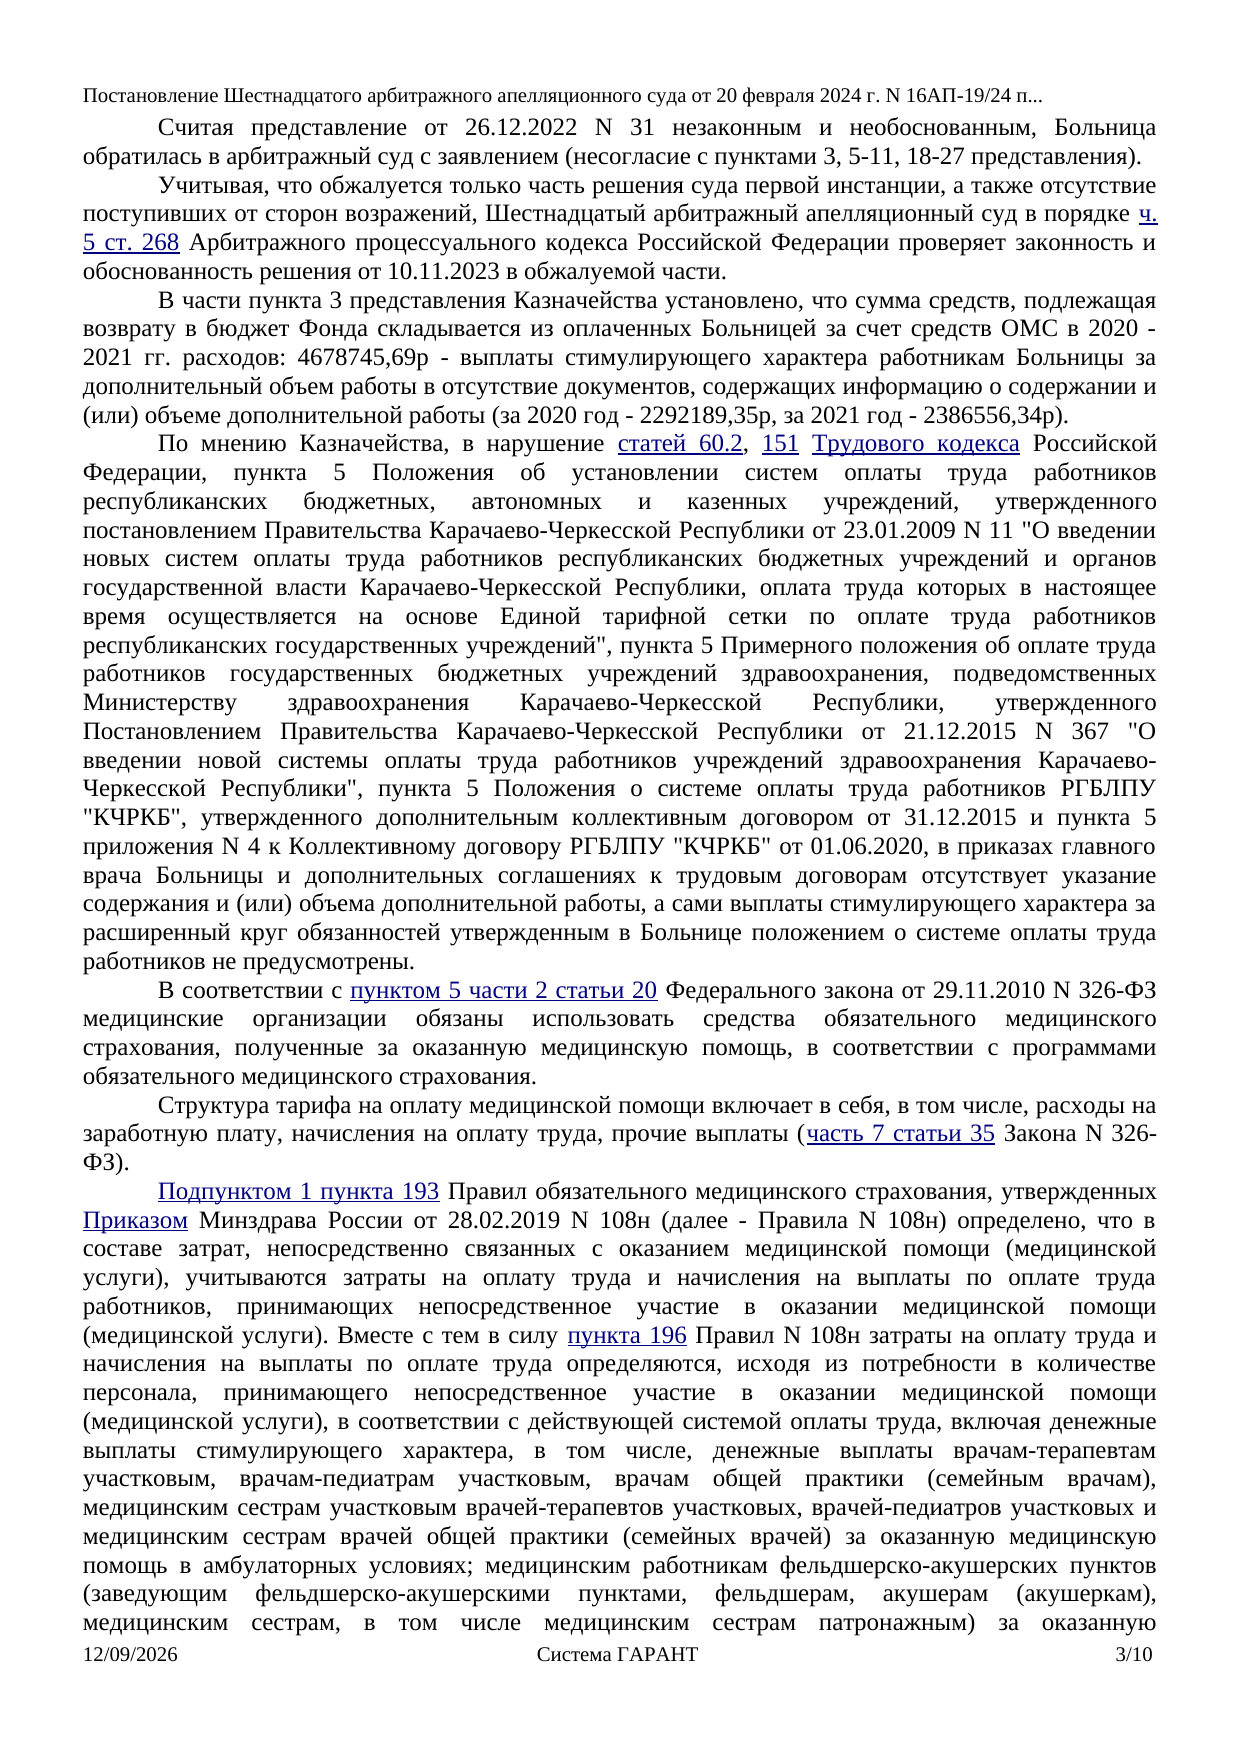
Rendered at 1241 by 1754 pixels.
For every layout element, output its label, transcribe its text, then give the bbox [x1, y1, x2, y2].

text Учитывая, что обжалуется только часть решения суда первой инстанции, а также отсутствие поступивших от сторон возражений, Шестнадцатый арбитражный апелляционный суд в порядке ч. 5 ст. 268 Арбитражного процессуального кодекса Российской Федерации проверяет законность и обоснованность решения от 10.11.2023 в обжалуемой части. [83, 170, 1157, 285]
text По мнению Казначейства, в нарушение статей 60.2, 151 Трудового кодекса Российской Федерации, пункта 5 Положения об установлении систем оплаты труда работников республиканских бюджетных, автономных и казенных учреждений, утвержденного постановлением Правительства Карачаево-Черкесской Республики от 23.01.2009 N 11 "О введении новых систем оплаты труда работников республиканских бюджетных учреждений и органов государственной власти Карачаево-Черкесской Республики, оплата труда которых в настоящее время осуществляется на основе Единой тарифной сетки по оплате труда работников республиканских государственных учреждений", пункта 5 Примерного положения об оплате труда работников государственных бюджетных учреждений здравоохранения, подведомственных Министерству здравоохранения Карачаево-Черкесской Республики, утвержденного Постановлением Правительства Карачаево-Черкесской Республики от 21.12.2015 N 367 "О введении новой системы оплаты труда работников учреждений здравоохранения Карачаево-Черкесской Республики", пункта 5 Положения о системе оплаты труда работников РГБЛПУ "КЧРКБ", утвержденного дополнительным коллективным договором от 31.12.2015 и пункта 5 приложения N 4 к Коллективному договору РГБЛПУ "КЧРКБ" от 01.06.2020, в приказах главного врача Больницы и дополнительных соглашениях к трудовым договорам отсутствует указание содержания и (или) объема дополнительной работы, а сами выплаты стимулирующего характера за расширенный круг обязанностей утвержденным в Больнице положением о системе оплаты труда работников не предусмотрены. [83, 428, 1157, 975]
text Считая представление от 26.12.2022 N 31 незаконным и необоснованным, Больница обратилась в арбитражный суд с заявлением (несогласие с пунктами 3, 5-11, 18-27 представления). [83, 112, 1157, 170]
text В части пункта 3 представления Казначейства установлено, что сумма средств, подлежащая возврату в бюджет Фонда складывается из оплаченных Больницей за счет средств ОМС в 2020 - 2021 гг. расходов: 4678745,69р - выплаты стимулирующего характера работникам Больницы за дополнительный объем работы в отсутствие документов, содержащих информацию о содержании и (или) объеме дополнительной работы (за 2020 год - 2292189,35р, за 2021 год - 2386556,34р). [83, 285, 1157, 428]
text Структура тарифа на оплату медицинской помощи включает в себя, в том числе, расходы на заработную плату, начисления на оплату труда, прочие выплаты (часть 7 статьи 35 Закона N 326-ФЗ). [83, 1090, 1157, 1176]
text В соответствии с пунктом 5 части 2 статьи 20 Федерального закона от 29.11.2010 N 326-ФЗ медицинские организации обязаны использовать средства обязательного медицинского страхования, полученные за оказанную медицинскую помощь, в соответствии с программами обязательного медицинского страхования. [83, 975, 1157, 1090]
text Подпунктом 1 пункта 193 Правил обязательного медицинского страхования, утвержденных Приказом Минздрава России от 28.02.2019 N 108н (далее - Правила N 108н) определено, что в составе затрат, непосредственно связанных с оказанием медицинской помощи (медицинской услуги), учитываются затраты на оплату труда и начисления на выплаты по оплате труда работников, принимающих непосредственное участие в оказании медицинской помощи (медицинской услуги). Вместе с тем в силу пункта 196 Правил N 108н затраты на оплату труда и начисления на выплаты по оплате труда определяются, исходя из потребности в количестве персонала, принимающего непосредственное участие в оказании медицинской помощи (медицинской услуги), в соответствии с действующей системой оплаты труда, включая денежные выплаты стимулирующего характера, в том числе, денежные выплаты врачам-терапевтам участковым, врачам-педиатрам участковым, врачам общей практики (семейным врачам), медицинским сестрам участковым врачей-терапевтов участковых, врачей-педиатров участковых и медицинским сестрам врачей общей практики (семейных врачей) за оказанную медицинскую помощь в амбулаторных условиях; медицинским работникам фельдшерско-акушерских пунктов (заведующим фельдшерско-акушерскими пунктами, фельдшерам, акушерам (акушеркам), медицинским сестрам, в том числе медицинским сестрам патронажным) за оказанную [83, 1176, 1157, 1636]
